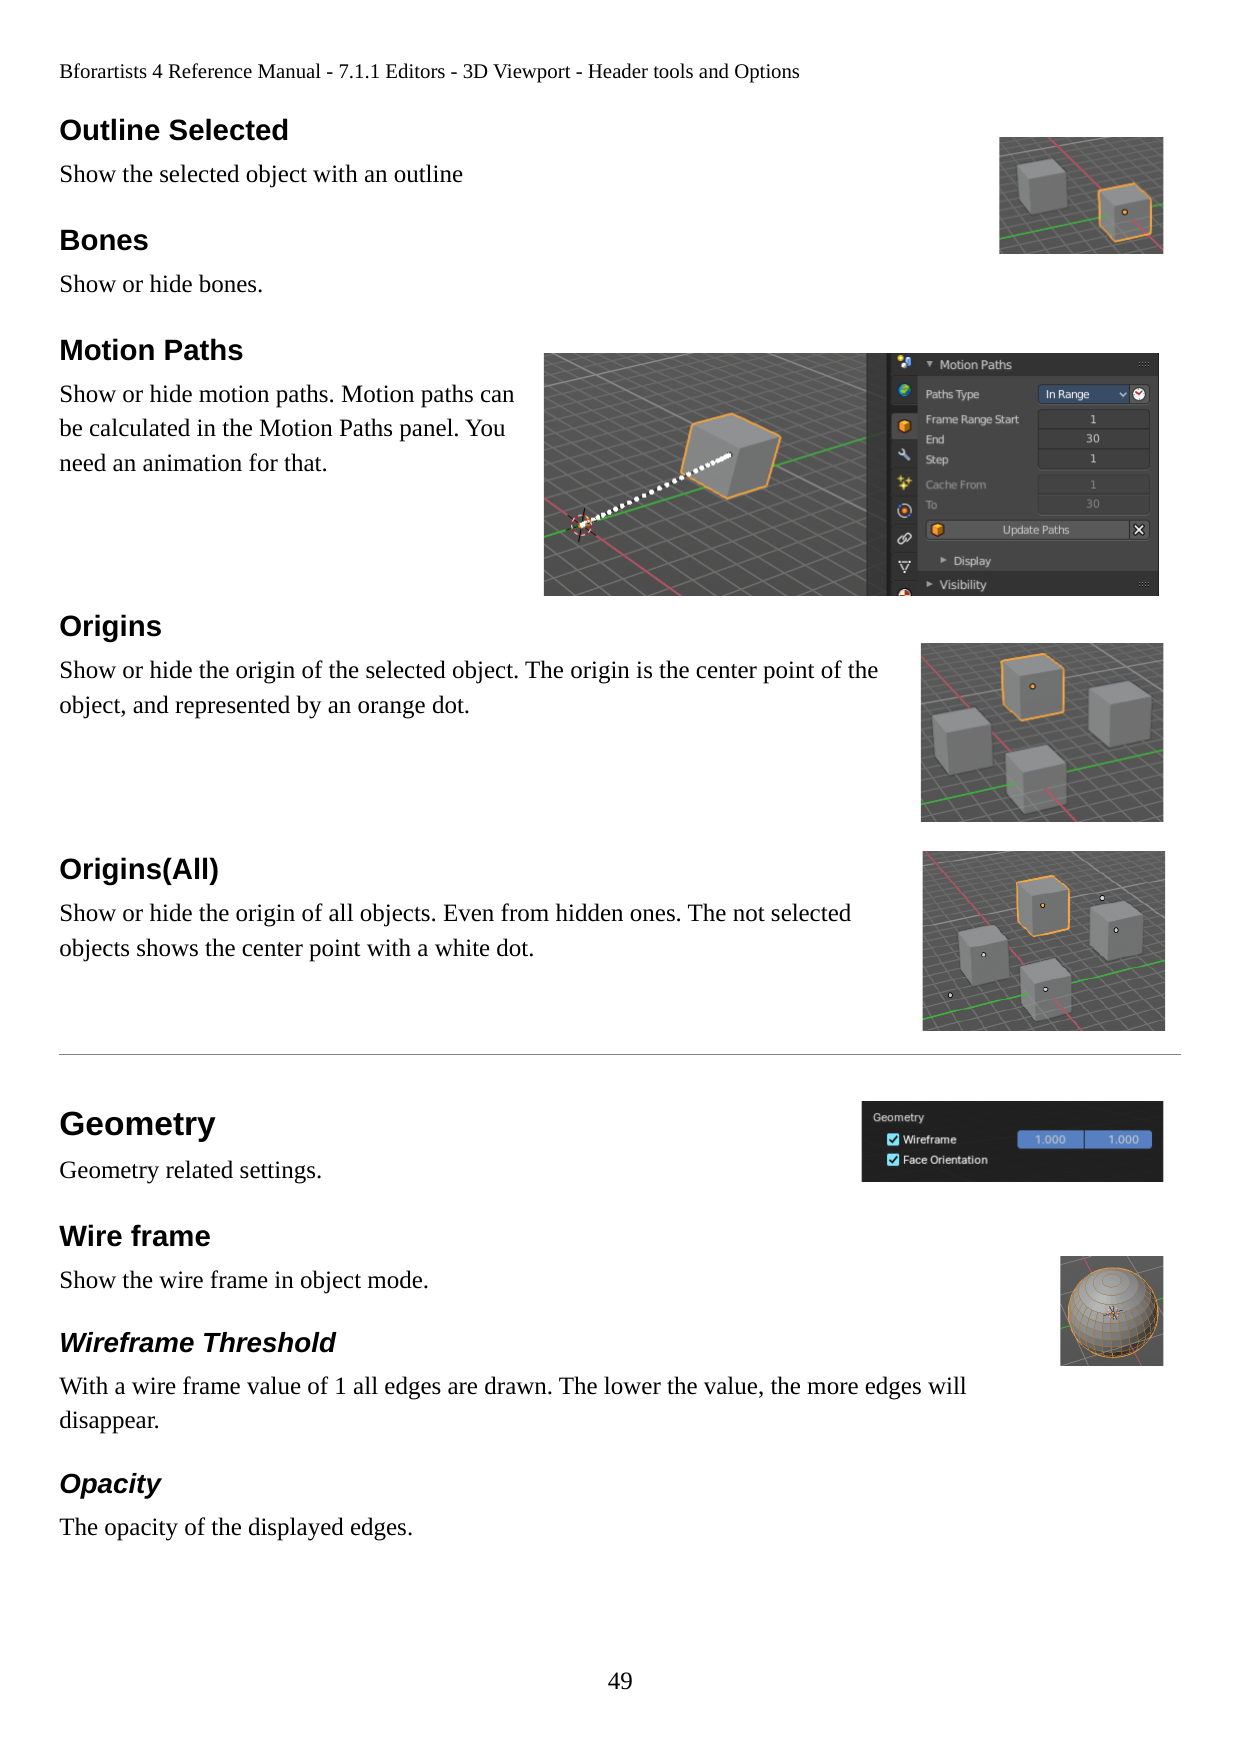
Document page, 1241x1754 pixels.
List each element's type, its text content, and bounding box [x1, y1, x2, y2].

text Show or hide bones. [59, 269, 1181, 297]
subtitle Wireframe Threshold [59, 1327, 1060, 1359]
subtitle Geometry [59, 1104, 861, 1143]
subtitle [1164, 1327, 1181, 1359]
text Show or hide motion paths. Motion paths can be calculated in the Motion Paths panel. You need an animation for that. [59, 379, 543, 476]
picture [922, 851, 1166, 1031]
subtitle Origins(All) [59, 852, 922, 886]
picture [1060, 1256, 1164, 1366]
text With a wire frame value of 1 all edges are drawn. The lower the value, the more edges will disappear. [59, 1371, 1181, 1434]
text Show or hide the origin of all objects. Even from hidden ones. The not selected objects shows the center point with a white dot. [59, 898, 922, 961]
picture [999, 137, 1164, 254]
subtitle [1164, 1104, 1181, 1143]
text Show or hide the origin of the selected object. The origin is the center point of the object, and represented by an orange dot. [59, 656, 920, 719]
subtitle Opacity [59, 1467, 1181, 1499]
subtitle Motion Paths [59, 332, 1181, 366]
text The opacity of the displayed edges. [59, 1512, 1181, 1540]
subtitle Bones [59, 222, 1181, 256]
picture [861, 1101, 1164, 1182]
subtitle [1166, 852, 1181, 886]
text Geometry related settings. [59, 1155, 1181, 1184]
subtitle Origins [59, 609, 1181, 643]
picture [543, 353, 1159, 596]
text Show the selected object with an outline [59, 159, 999, 188]
subtitle Wire frame [59, 1219, 1181, 1253]
picture [920, 643, 1164, 822]
subtitle Outline Selected [59, 113, 1181, 146]
text Show the wire frame in object mode. [59, 1265, 1060, 1294]
